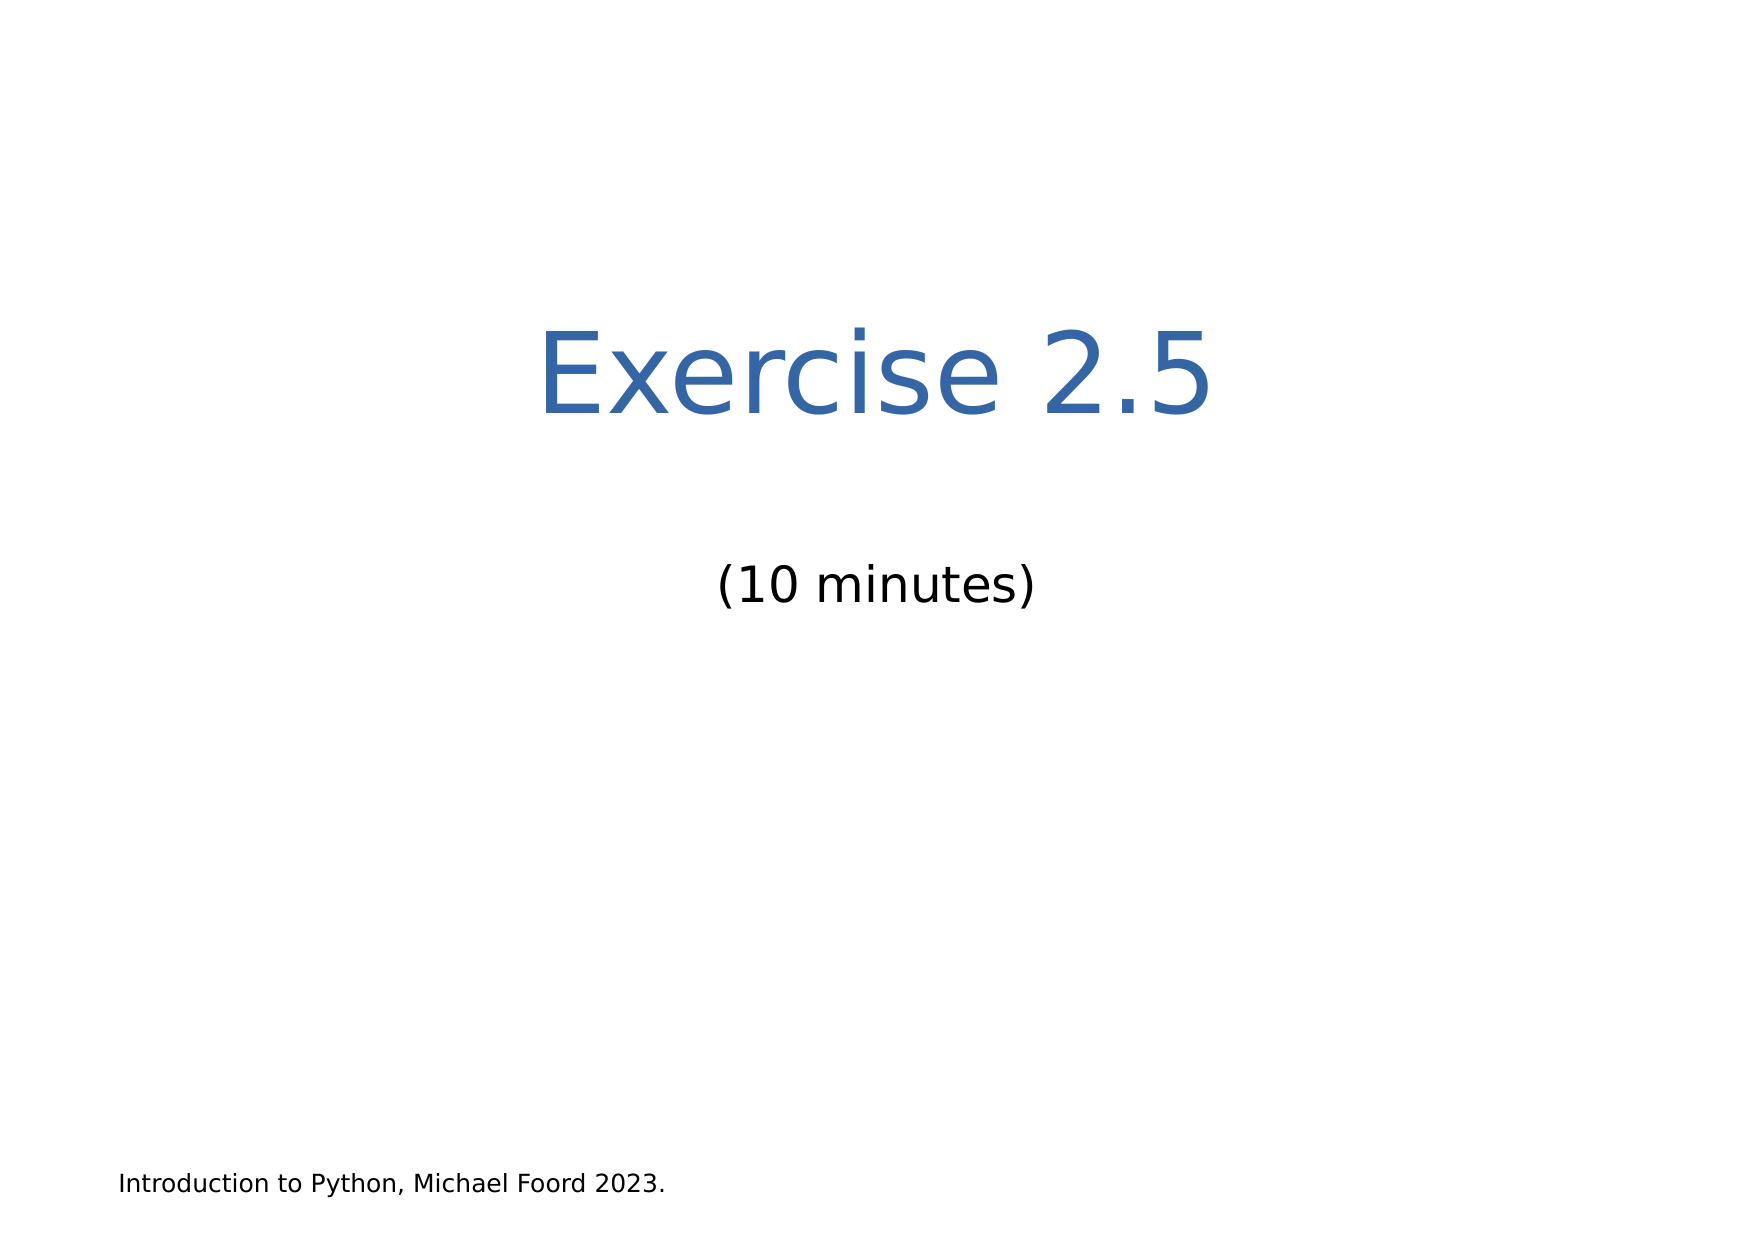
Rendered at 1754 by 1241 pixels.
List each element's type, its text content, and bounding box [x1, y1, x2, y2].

title Exercise 2.5 [118, 309, 1636, 440]
title (10 minutes) [118, 556, 1636, 614]
